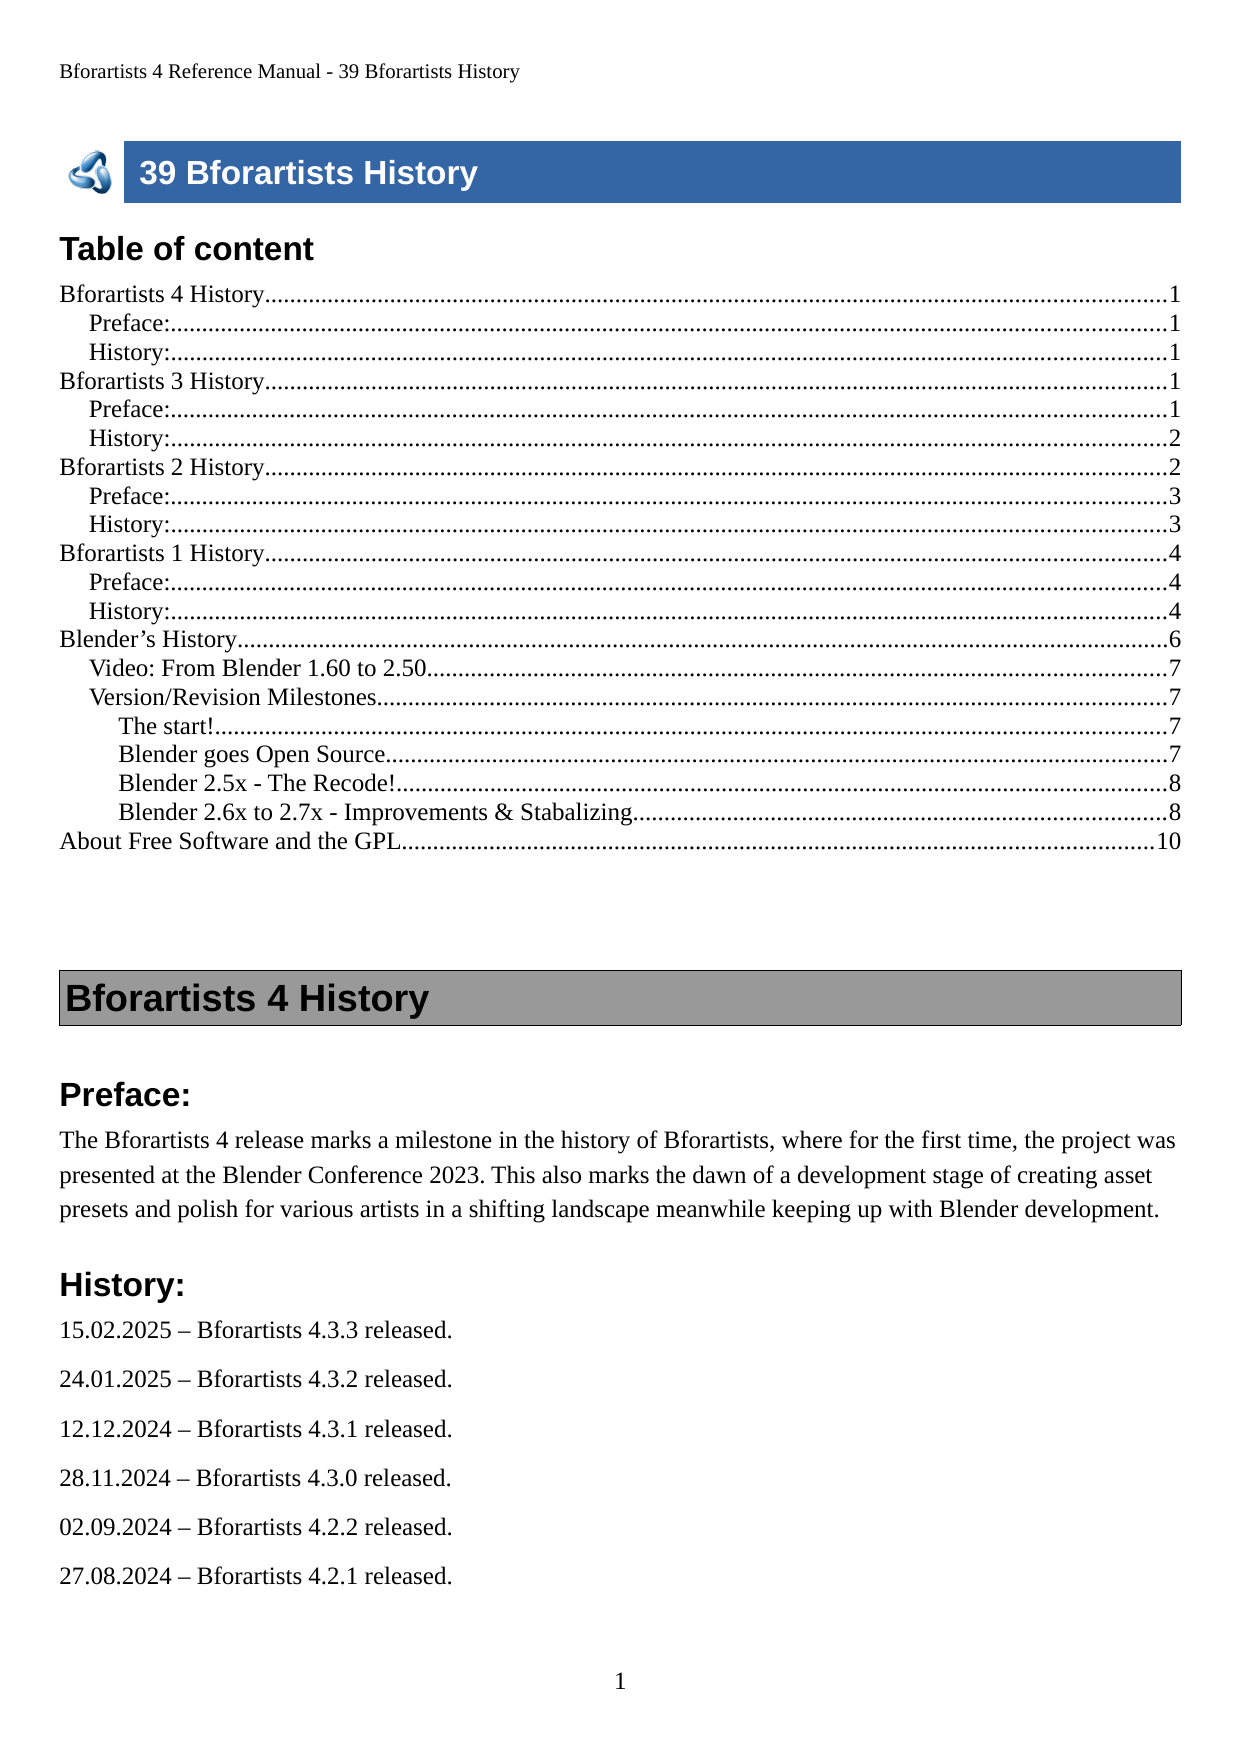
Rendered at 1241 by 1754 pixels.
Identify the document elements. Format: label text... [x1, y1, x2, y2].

subtitle History: [59, 1264, 1181, 1303]
text Bforartists 4 History 1 [59, 279, 1181, 308]
text Preface: 4 [88, 567, 1181, 596]
text Blender 2.6x to 2.7x - Improvements & Stabalizing 8 [118, 797, 1181, 826]
text Blender 2.5x - The Recode! 8 [118, 768, 1181, 797]
text The start! 7 [118, 711, 1181, 739]
text Bforartists 2 History 2 [59, 452, 1181, 481]
text 27.08.2024 – Bforartists 4.2.1 released. [59, 1561, 1181, 1589]
text Blender’s History 6 [59, 624, 1181, 653]
table_header Bforartists 4 History [60, 971, 1181, 1025]
text 02.09.2024 – Bforartists 4.2.2 released. [59, 1512, 1181, 1541]
text History: 2 [88, 423, 1181, 452]
picture [65, 147, 114, 197]
text Bforartists 3 History 1 [59, 366, 1181, 394]
text Video: From Blender 1.60 to 2.50 7 [88, 653, 1181, 682]
text Version/Revision Milestones 7 [88, 682, 1181, 711]
text 15.02.2025 – Bforartists 4.3.3 released. [59, 1316, 1181, 1344]
text Preface: 1 [88, 308, 1181, 337]
text Blender goes Open Source 7 [118, 739, 1181, 768]
text 28.11.2024 – Bforartists 4.3.0 released. [59, 1463, 1181, 1491]
subtitle Table of content [59, 228, 1181, 267]
text History: 3 [88, 509, 1181, 538]
table_header 39 Bforartists History [124, 141, 1181, 203]
text 24.01.2025 – Bforartists 4.3.2 released. [59, 1364, 1181, 1393]
subtitle Preface: [59, 1074, 1181, 1113]
text History: 1 [88, 337, 1181, 366]
text History: 4 [88, 596, 1181, 624]
text The Bforartists 4 release marks a milestone in the history of Bforartists, where for the first time, the project was presented at the Blender Conference 2023. This also marks the dawn of a development stage of creating asset presets and polish for various artists in a shifting landscape meanwhile keeping up with Blender development. [59, 1126, 1181, 1223]
text Bforartists 1 History 4 [59, 538, 1181, 567]
text Preface: 3 [88, 481, 1181, 509]
table_header [59, 141, 124, 203]
text Preface: 1 [88, 394, 1181, 423]
text 12.12.2024 – Bforartists 4.3.1 released. [59, 1414, 1181, 1442]
text About Free Software and the GPL 10 [59, 826, 1181, 854]
